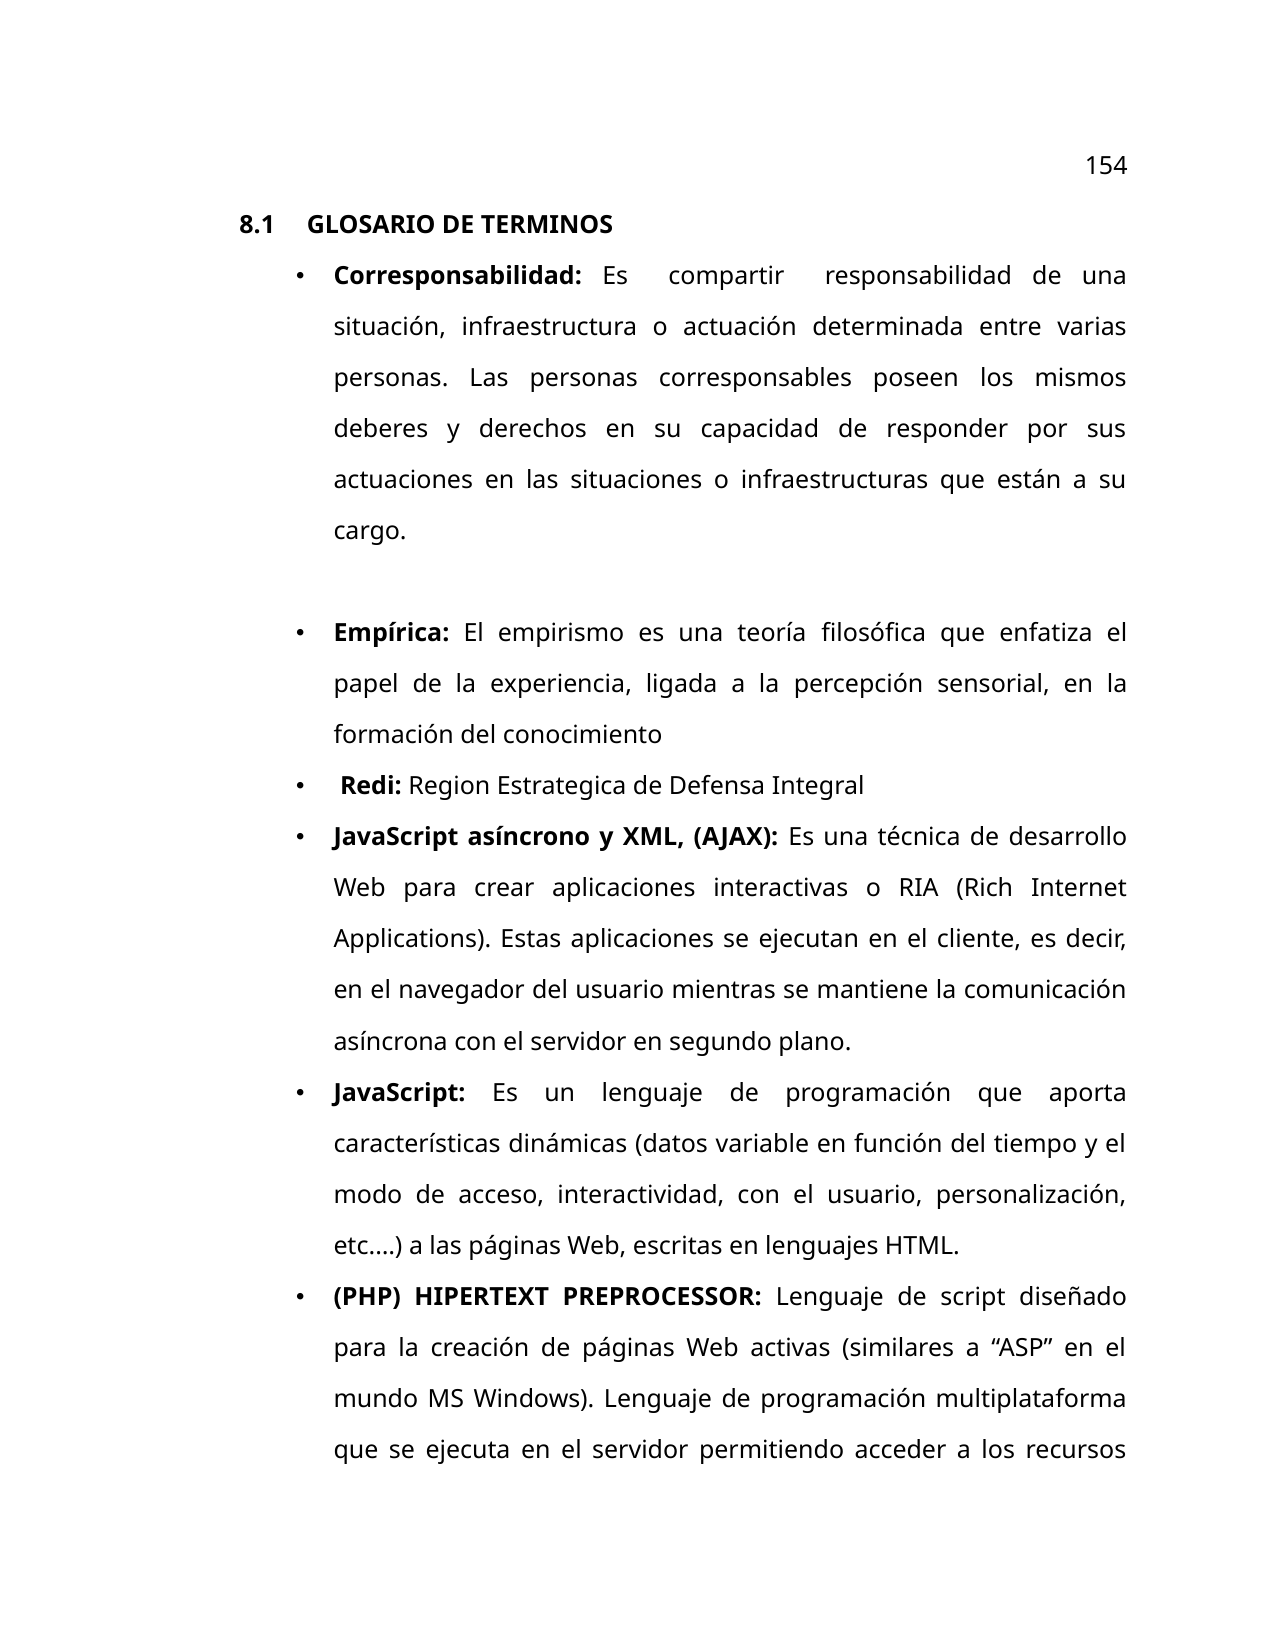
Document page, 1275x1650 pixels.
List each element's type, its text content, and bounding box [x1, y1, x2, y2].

list Corresponsabilidad: Es compartir responsabilidad de una situación, infraestructura o actuación determinada entre varias personas. Las personas corresponsables poseen los mismos deberes y derechos en su capacidad de responder por sus actuaciones en las situaciones o infraestructuras que están a su cargo. [296, 258, 1127, 547]
list JavaScript asíncrono y XML, (AJAX): Es una técnica de desarrollo Web para crear aplicaciones interactivas o RIA (Rich Internet Applications). Estas aplicaciones se ejecutan en el cliente, es decir, en el navegador del usuario mientras se mantiene la comunicación asíncrona con el servidor en segundo plano. [296, 819, 1127, 1057]
subtitle GLOSARIO DE TERMINOS [233, 207, 1127, 241]
list (PHP) HIPERTEXT PREPROCESSOR: Lenguaje de script diseñado para la creación de páginas Web activas (similares a “ASP” en el mundo MS Windows). Lenguaje de programación multiplataforma que se ejecuta en el servidor permitiendo acceder a los recursos [296, 1278, 1127, 1466]
list JavaScript: Es un lenguaje de programación que aporta características dinámicas (datos variable en función del tiempo y el modo de acceso, interactividad, con el usuario, personalización, etc.…) a las páginas Web, escritas en lenguajes HTML. [296, 1074, 1127, 1261]
list Redi: Region Estrategica de Defensa Integral [296, 768, 1127, 802]
list Empírica: El empirismo es una teoría filosófica que enfatiza el papel de la experiencia, ligada a la percepción sensorial, en la formación del conocimiento [296, 576, 1127, 751]
